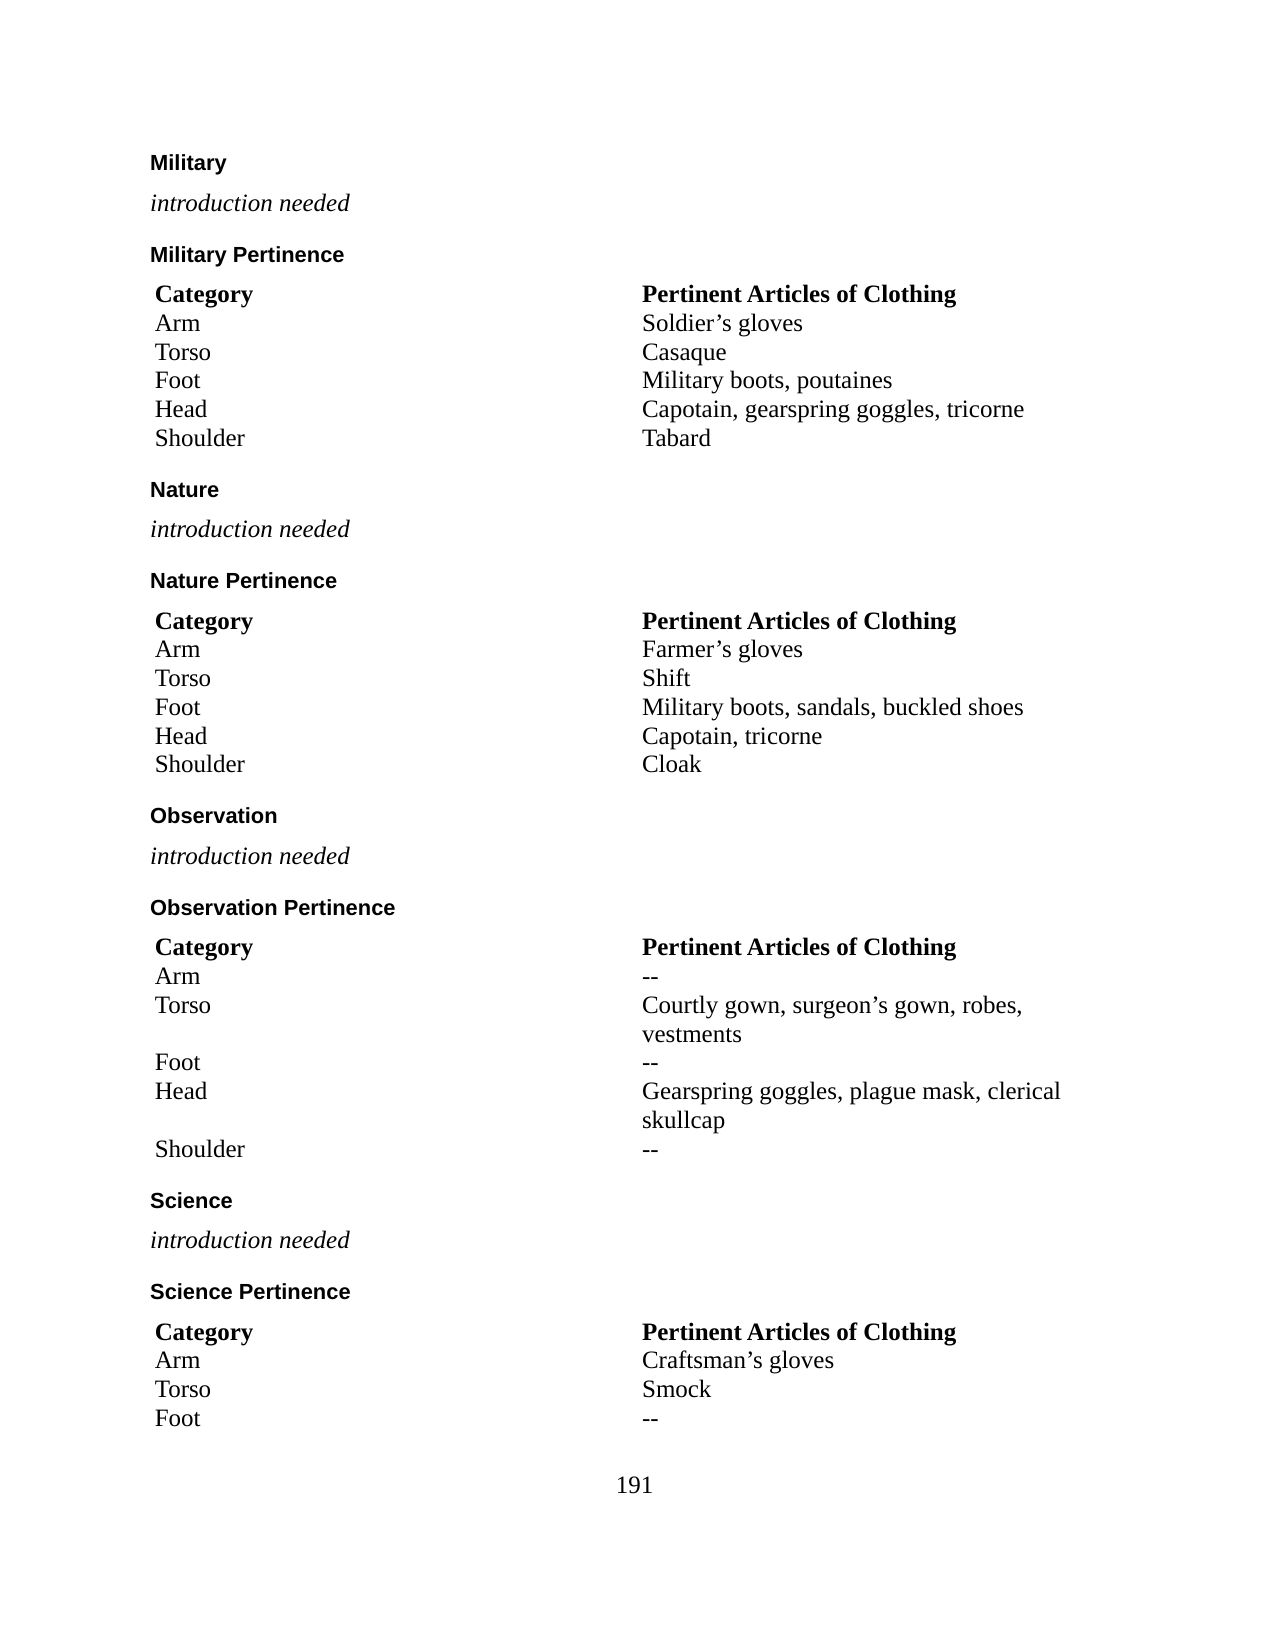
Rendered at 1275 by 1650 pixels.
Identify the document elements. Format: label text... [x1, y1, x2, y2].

subtitle Observation Pertinence [150, 895, 1125, 920]
table_cell Shoulder [150, 750, 637, 778]
table_cell -- [638, 1134, 1125, 1162]
table_cell Foot [150, 1048, 637, 1076]
table_cell Military boots, sandals, buckled shoes [638, 692, 1125, 721]
table_cell Courtly gown, surgeon’s gown, robes, vestments [638, 990, 1125, 1047]
subtitle Nature [150, 477, 1125, 502]
table_cell -- [638, 1403, 1125, 1432]
table_cell Torso [150, 663, 637, 692]
table_cell Head [150, 1076, 637, 1134]
table_cell -- [638, 1048, 1125, 1076]
table_cell Foot [150, 692, 637, 721]
table_cell Arm [150, 308, 637, 337]
table_header Category [150, 1317, 637, 1345]
table_cell Casaque [638, 337, 1125, 365]
text introduction needed [150, 514, 1125, 543]
table_cell -- [638, 961, 1125, 990]
text introduction needed [150, 841, 1125, 870]
table_header Pertinent Articles of Clothing [638, 1317, 1125, 1345]
table_header Category [150, 933, 637, 961]
table_header Pertinent Articles of Clothing [638, 279, 1125, 308]
table_header Category [150, 606, 637, 634]
table_cell Cloak [638, 750, 1125, 778]
table_cell Farmer’s gloves [638, 635, 1125, 663]
table_cell Smock [638, 1374, 1125, 1403]
table_cell Shoulder [150, 423, 637, 452]
table_cell Shoulder [150, 1134, 637, 1162]
subtitle Observation [150, 803, 1125, 828]
table_cell Capotain, tricorne [638, 721, 1125, 749]
table_cell Arm [150, 961, 637, 990]
table_header Pertinent Articles of Clothing [638, 606, 1125, 634]
subtitle Military [150, 150, 1125, 175]
table_cell Foot [150, 1403, 637, 1432]
table_cell Gearspring goggles, plague mask, clerical skullcap [638, 1076, 1125, 1134]
table_cell Soldier’s gloves [638, 308, 1125, 337]
subtitle Military Pertinence [150, 241, 1125, 267]
table_cell Tabard [638, 423, 1125, 452]
subtitle Nature Pertinence [150, 568, 1125, 593]
table_header Pertinent Articles of Clothing [638, 933, 1125, 961]
table_cell Torso [150, 1374, 637, 1403]
table_cell Craftsman’s gloves [638, 1345, 1125, 1374]
table_cell Torso [150, 990, 637, 1047]
text introduction needed [150, 188, 1125, 216]
table_cell Shift [638, 663, 1125, 692]
table_cell Arm [150, 1345, 637, 1374]
table_cell Head [150, 394, 637, 423]
table_cell Head [150, 721, 637, 749]
subtitle Science Pertinence [150, 1279, 1125, 1304]
table_cell Arm [150, 635, 637, 663]
table_cell Foot [150, 365, 637, 394]
table_cell Torso [150, 337, 637, 365]
text introduction needed [150, 1225, 1125, 1254]
table_cell Military boots, poutaines [638, 365, 1125, 394]
subtitle Science [150, 1187, 1125, 1213]
table_header Category [150, 279, 637, 308]
table_cell Capotain, gearspring goggles, tricorne [638, 394, 1125, 423]
